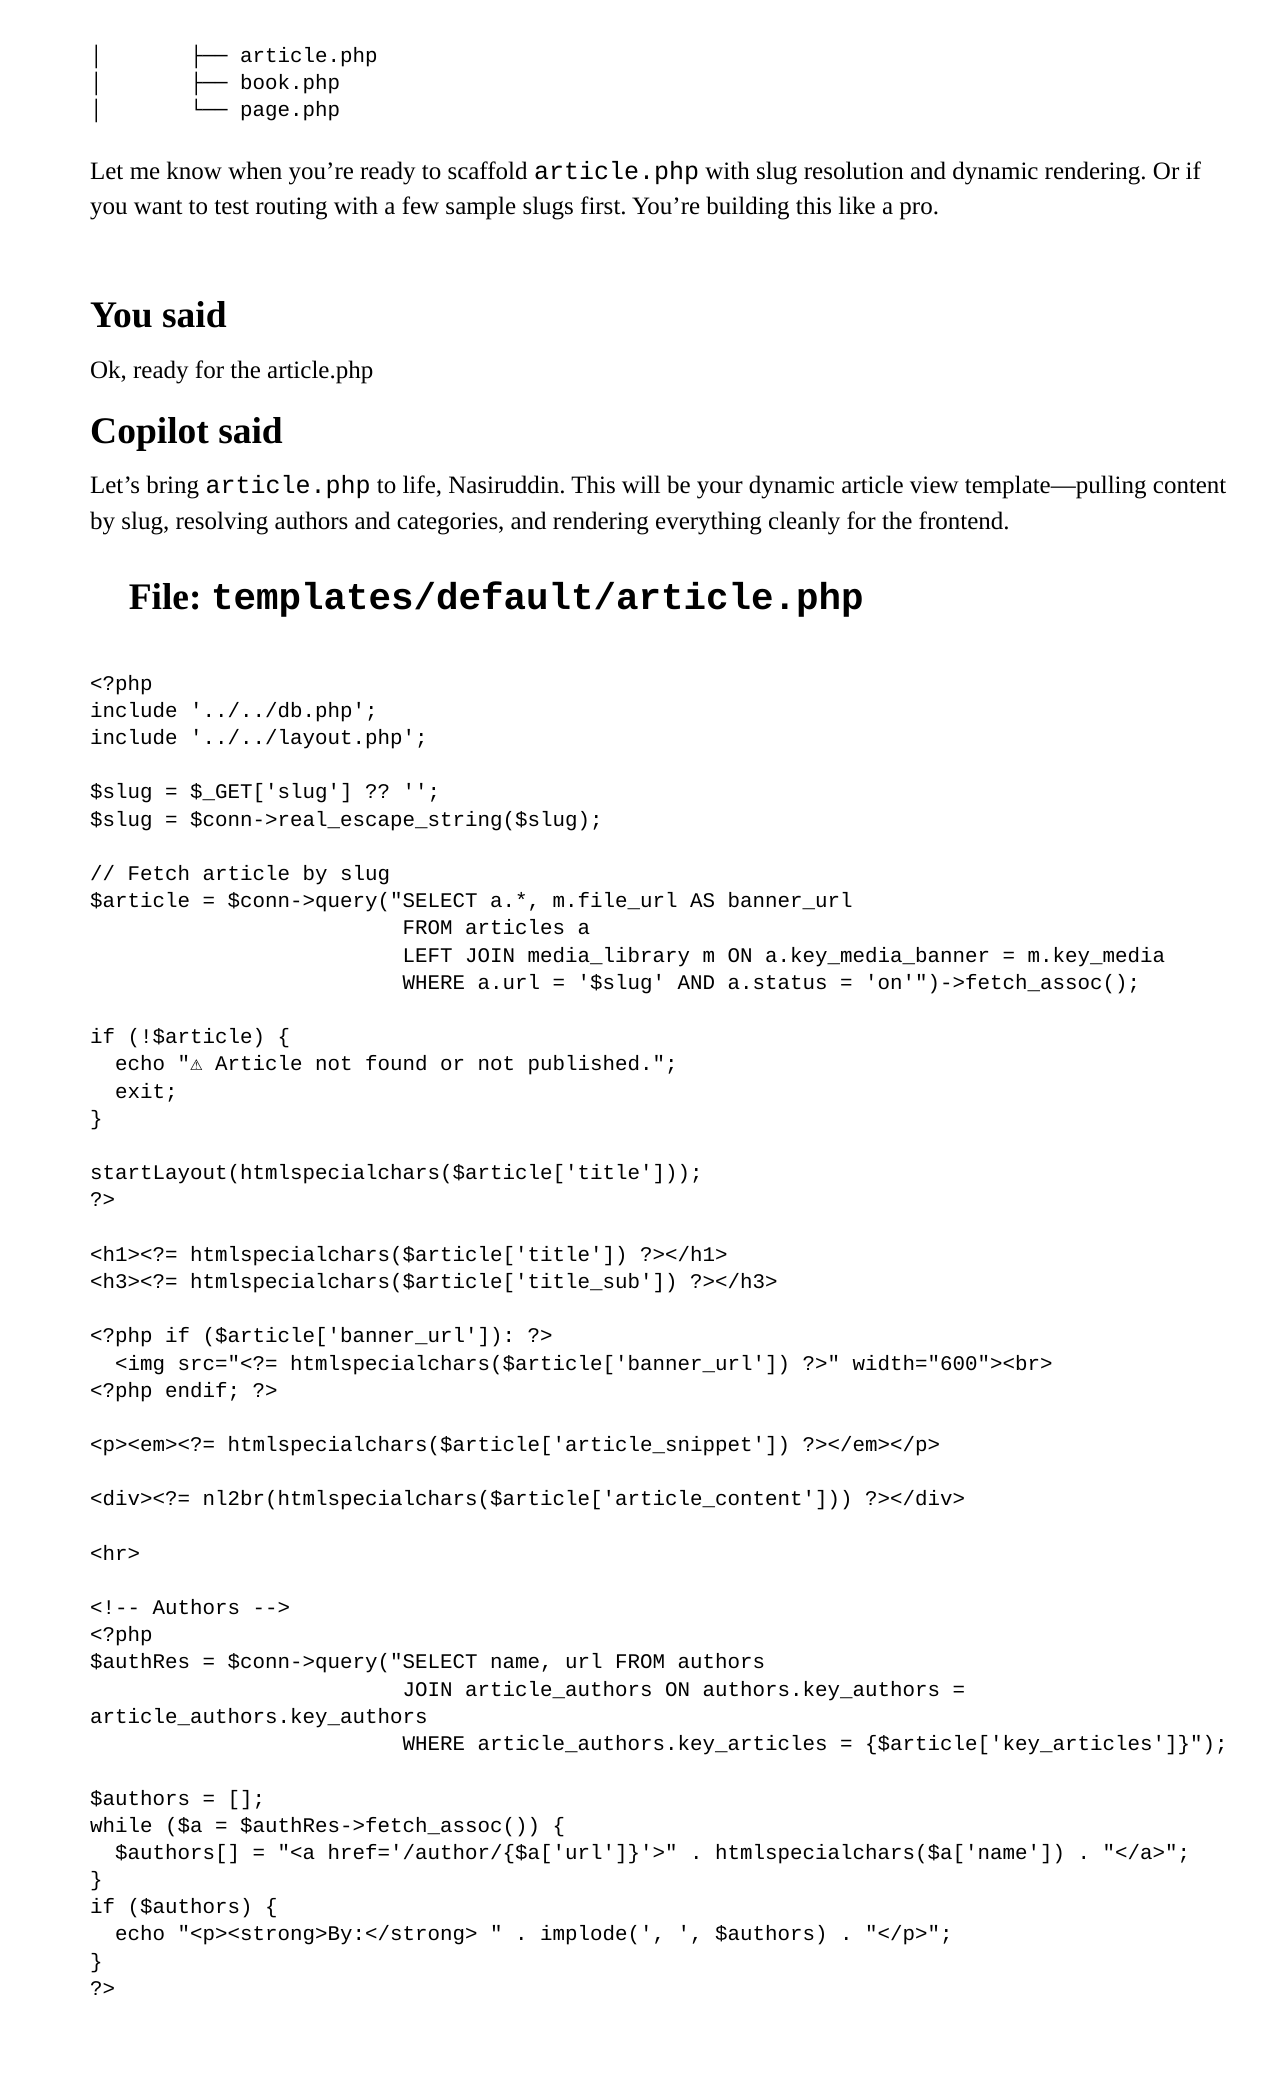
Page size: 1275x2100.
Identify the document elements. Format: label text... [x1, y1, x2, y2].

text <?php if ($article['banner_url']): ?> [90, 1325, 1230, 1349]
text $authors = []; [90, 1787, 1230, 1811]
text } [90, 1869, 1230, 1893]
text } [90, 1108, 1230, 1131]
text <h1><?= htmlspecialchars($article['title']) ?></h1> [90, 1244, 1230, 1267]
text <?php endif; ?> [90, 1380, 1230, 1403]
subtitle Copilot said [90, 408, 1230, 452]
text <p><em><?= htmlspecialchars($article['article_snippet']) ?></em></p> [90, 1434, 1230, 1458]
text <?php [90, 1624, 1230, 1648]
text include '../../db.php'; [90, 700, 1230, 724]
text include '../../layout.php'; [90, 727, 1230, 751]
text │ └── page.php [90, 99, 1230, 123]
text exit; [90, 1081, 1230, 1104]
text echo "⚠ Article not found or not published."; [90, 1053, 1230, 1077]
text <img src="<?= htmlspecialchars($article['banner_url']) ?>" width="600"><br> [90, 1352, 1230, 1376]
text $slug = $_GET['slug'] ?? ''; [90, 782, 1230, 805]
text WHERE a.url = '$slug' AND a.status = 'on'")->fetch_assoc(); [90, 972, 1230, 996]
text $slug = $conn->real_escape_string($slug); [90, 809, 1230, 832]
text if (!$article) { [90, 1026, 1230, 1050]
text $authRes = $conn->query("SELECT name, url FROM authors [90, 1652, 1230, 1675]
text <!-- Authors --> [90, 1597, 1230, 1621]
text <hr> [90, 1543, 1230, 1566]
text while ($a = $authRes->fetch_assoc()) { [90, 1815, 1230, 1838]
text $article = $conn->query("SELECT a.*, m.file_url AS banner_url [90, 890, 1230, 914]
text $authors[] = "<a href='/author/{$a['url']}'>" . htmlspecialchars($a['name']) . "</a>"; [90, 1842, 1230, 1866]
text <?php [90, 673, 1230, 696]
text startLayout(htmlspecialchars($article['title'])); [90, 1162, 1230, 1186]
text <h3><?= htmlspecialchars($article['title_sub']) ?></h3> [90, 1271, 1230, 1294]
text Let’s bring article.php to life, Nasiruddin. This will be your dynamic article view template—pulling content by slug, resolving authors and categories, and rendering everything cleanly for the frontend. [90, 471, 1230, 534]
text │ ├── book.php [90, 72, 1230, 96]
text LEFT JOIN media_library m ON a.key_media_banner = m.key_media [90, 945, 1230, 968]
text │ ├── article.php [90, 45, 1230, 69]
subtitle You said [90, 293, 1230, 336]
text JOIN article_authors ON authors.key_authors = article_authors.key_authors [90, 1679, 1230, 1729]
text <div><?= nl2br(htmlspecialchars($article['article_content'])) ?></div> [90, 1488, 1230, 1512]
subtitle 📄 File: templates/default/article.php [90, 574, 1230, 620]
text WHERE article_authors.key_articles = {$article['key_articles']}"); [90, 1733, 1230, 1757]
text Ok, ready for the article.php [90, 355, 1230, 383]
text } [90, 1951, 1230, 1974]
text Let me know when you’re ready to scaffold article.php with slug resolution and dynamic rendering. Or if you want to test routing with a few sample slugs first. You’re building this like a pro. [90, 156, 1230, 220]
text if ($authors) { [90, 1896, 1230, 1920]
text echo "<p><strong>By:</strong> " . implode(', ', $authors) . "</p>"; [90, 1923, 1230, 1947]
text ?> [90, 1978, 1230, 2001]
text ?> [90, 1189, 1230, 1213]
text FROM articles a [90, 917, 1230, 941]
text // Fetch article by slug [90, 863, 1230, 887]
